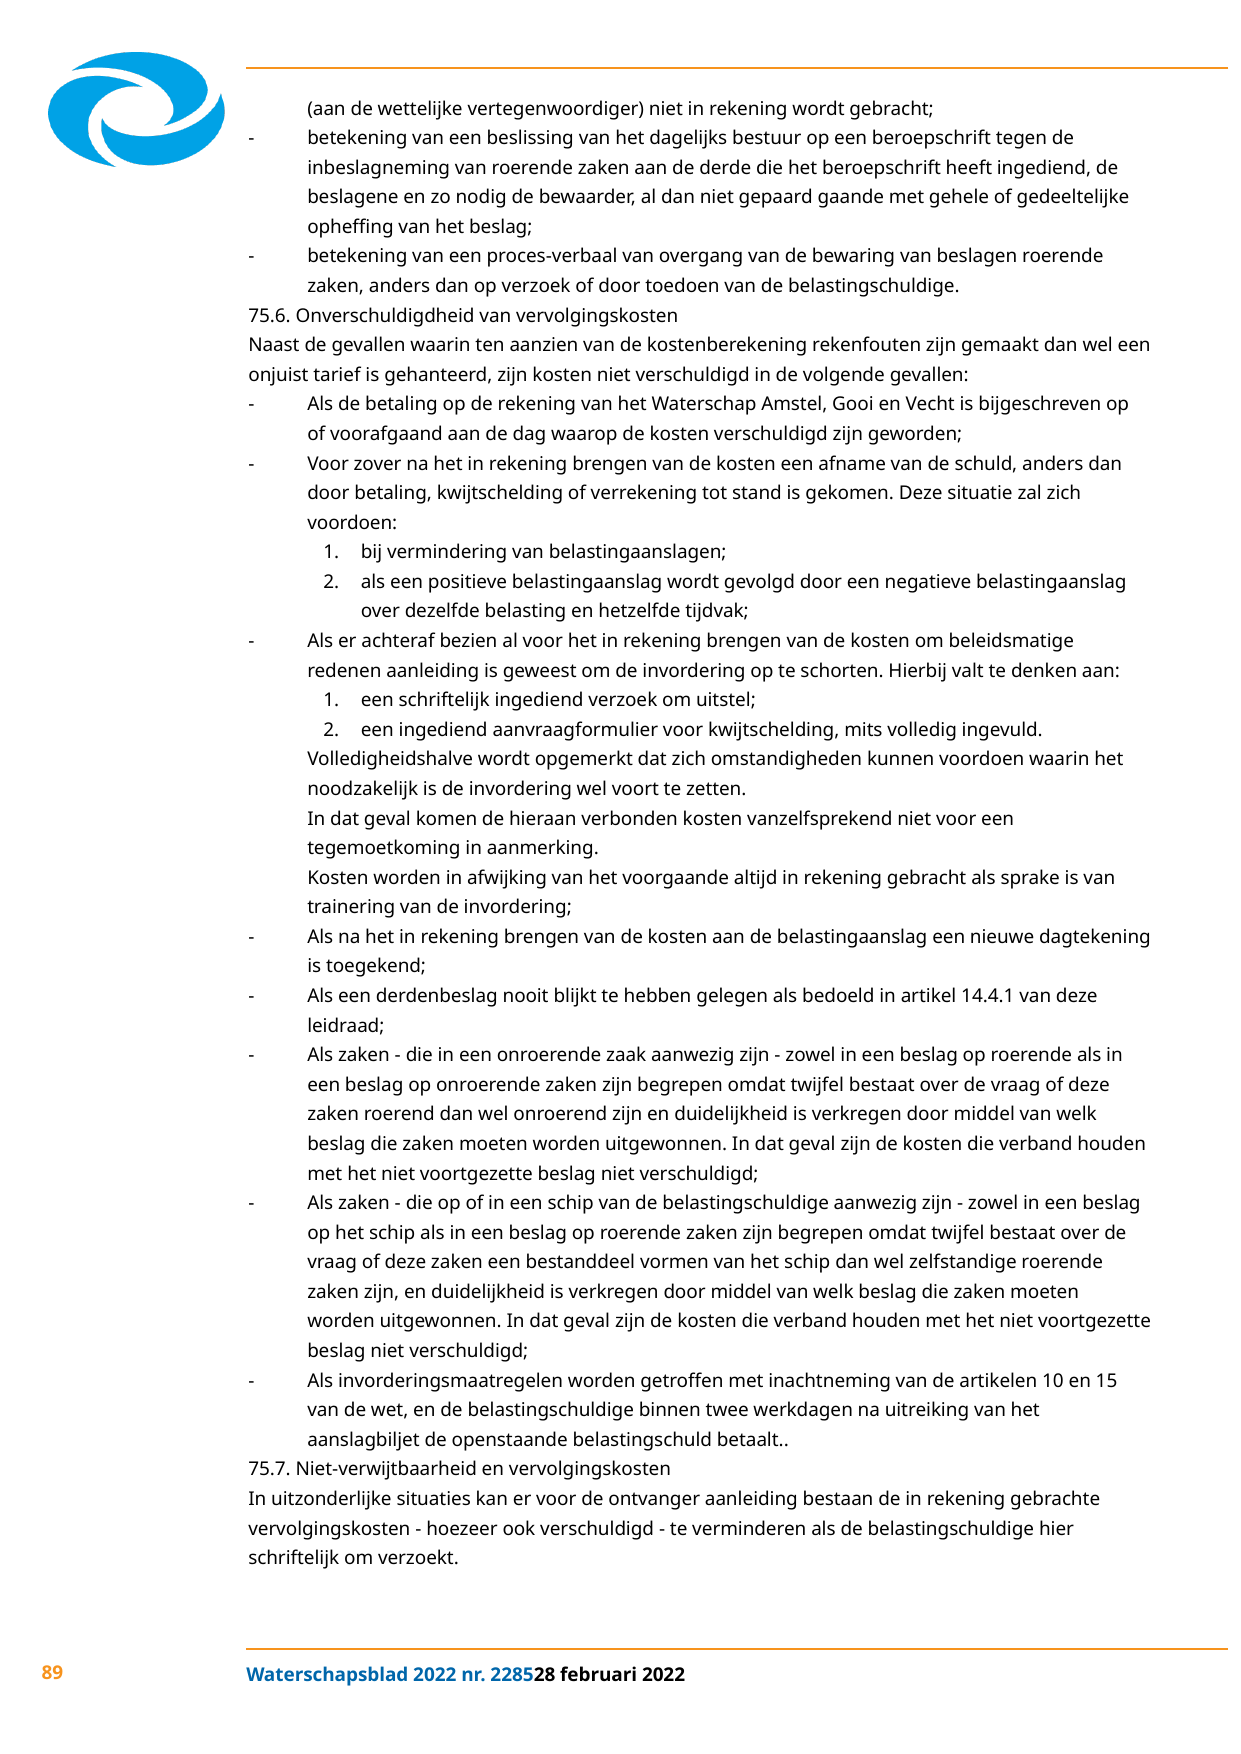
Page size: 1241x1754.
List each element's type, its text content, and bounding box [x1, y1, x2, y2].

text 75.7. Niet-verwijtbaarheid en vervolgingskosten [248, 1456, 1152, 1481]
list een ingediend aanvraagformulier voor kwijtschelding, mits volledig ingevuld. [323, 716, 1152, 742]
list Als de betaling op de rekening van het Waterschap Amstel, Gooi en Vecht is bijgeschreven op of voorafgaand aan de dag waarop de kosten verschuldigd zijn geworden; [248, 391, 1152, 446]
picture [41, 47, 231, 172]
list Als een derdenbeslag nooit blijkt te hebben gelegen als bedoeld in artikel 14.4.1 van deze leidraad; [248, 982, 1152, 1038]
list Kosten worden in afwijking van het voorgaande altijd in rekening gebracht als sprake is van trainering van de invordering; [248, 864, 1152, 919]
list bij vermindering van belastingaanslagen; [323, 538, 1152, 564]
list Als na het in rekening brengen van de kosten aan de belastingaanslag een nieuwe dagtekening is toegekend; [248, 923, 1152, 978]
list Volledigheidshalve wordt opgemerkt dat zich omstandigheden kunnen voordoen waarin het noodzakelijk is de invordering wel voort te zetten. [248, 746, 1152, 801]
list betekening van een proces-verbaal van overgang van de bewaring van beslagen roerende zaken, anders dan op verzoek of door toedoen van de belastingschuldige. [248, 243, 1152, 298]
list betekening van een beslissing van het dagelijks bestuur op een beroepschrift tegen de inbeslagneming van roerende zaken aan de derde die het beroepschrift heeft ingediend, de beslagene en zo nodig de bewaarder, al dan niet gepaard gaande met gehele of gedeeltelijke opheffing van het beslag; [248, 124, 1152, 239]
list In dat geval komen de hieraan verbonden kosten vanzelfsprekend niet voor een tegemoetkoming in aanmerking. [248, 805, 1152, 860]
list Als invorderingsmaatregelen worden getroffen met inachtneming van de artikelen 10 en 15 van de wet, en de belastingschuldige binnen twee werkdagen na uitreiking van het aanslagbiljet de openstaande belastingschuld betaalt.. [248, 1367, 1152, 1452]
list (aan de wettelijke vertegenwoordiger) niet in rekening wordt gebracht; [248, 95, 1152, 121]
list Als er achteraf bezien al voor het in rekening brengen van de kosten om beleidsmatige redenen aanleiding is geweest om de invordering op te schorten. Hierbij valt te denken aan: [248, 627, 1152, 683]
list Als zaken - die in een onroerende zaak aanwezig zijn - zowel in een beslag op roerende als in een beslag op onroerende zaken zijn begrepen omdat twijfel bestaat over de vraag of deze zaken roerend dan wel onroerend zijn en duidelijkheid is verkregen door middel van welk beslag die zaken moeten worden uitgewonnen. In dat geval zijn de kosten die verband houden met het niet voortgezette beslag niet verschuldigd; [248, 1041, 1152, 1186]
list Voor zover na het in rekening brengen van de kosten een afname van de schuld, anders dan door betaling, kwijtschelding of verrekening tot stand is gekomen. Deze situatie zal zich voordoen: [248, 450, 1152, 535]
list Als zaken - die op of in een schip van de belastingschuldige aanwezig zijn - zowel in een beslag op het schip als in een beslag op roerende zaken zijn begrepen omdat twijfel bestaat over de vraag of deze zaken een bestanddeel vormen van het schip dan wel zelfstandige roerende zaken zijn, en duidelijkheid is verkregen door middel van welk beslag die zaken moeten worden uitgewonnen. In dat geval zijn de kosten die verband houden met het niet voortgezette beslag niet verschuldigd; [248, 1189, 1152, 1363]
text Naast de gevallen waarin ten aanzien van de kostenberekening rekenfouten zijn gemaakt dan wel een onjuist tarief is gehanteerd, zijn kosten niet verschuldigd in de volgende gevallen: [248, 331, 1152, 387]
text 75.6. Onverschuldigdheid van vervolgingskosten [248, 302, 1152, 328]
text In uitzonderlijke situaties kan er voor de ontvanger aanleiding bestaan de in rekening gebrachte vervolgingskosten - hoezeer ook verschuldigd - te verminderen als de belastingschuldige hier schriftelijk om verzoekt. [248, 1485, 1152, 1570]
list als een positieve belastingaanslag wordt gevolgd door een negatieve belastingaanslag over dezelfde belasting en hetzelfde tijdvak; [323, 568, 1152, 623]
list een schriftelijk ingediend verzoek om uitstel; [323, 686, 1152, 712]
